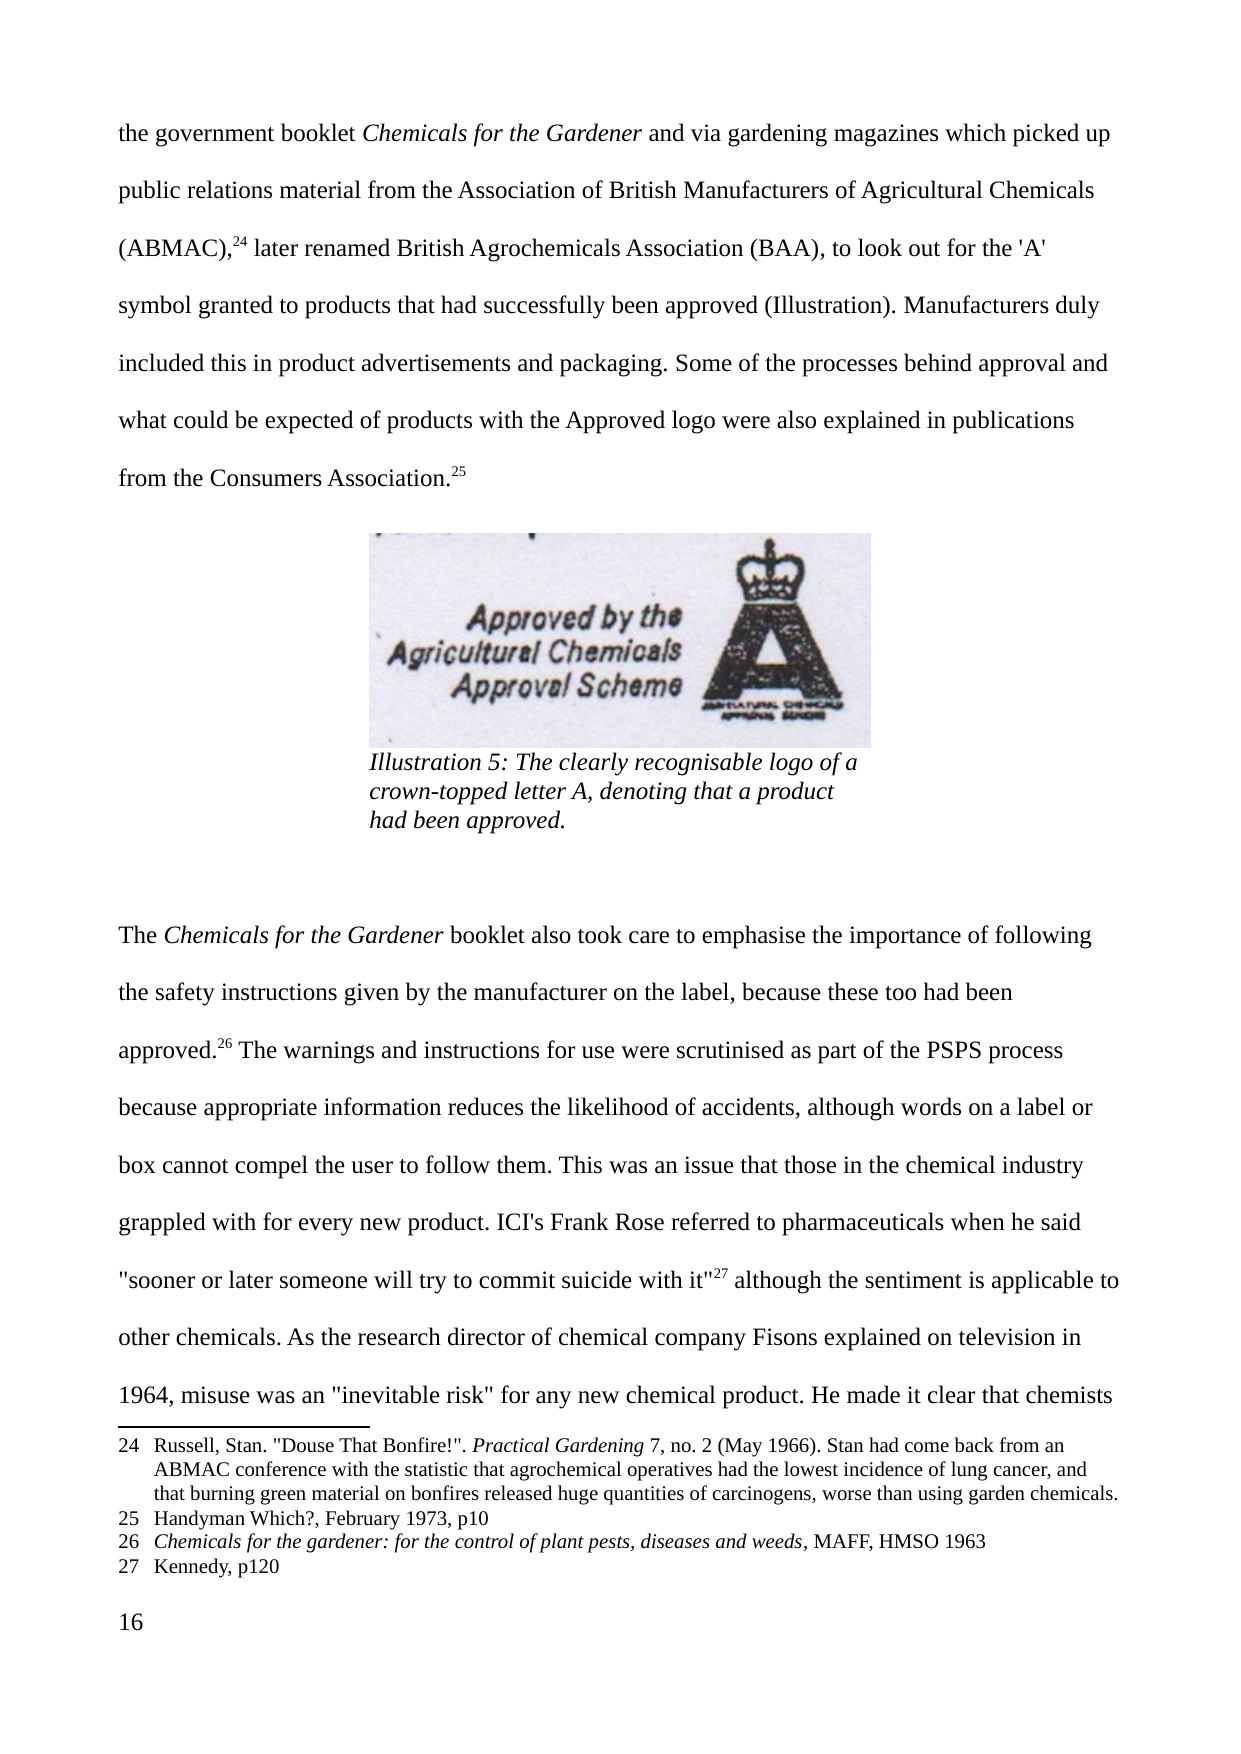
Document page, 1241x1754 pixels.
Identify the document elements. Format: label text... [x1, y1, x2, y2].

text Handyman Which?, February 1973, p10 [118, 1505, 1122, 1529]
picture [369, 533, 872, 748]
text Chemicals for the gardener: for the control of plant pests, diseases and weeds, MAFF, HMSO 1963 [118, 1529, 1122, 1553]
text the government booklet Chemicals for the Gardener and via gardening magazines which picked up public relations material from the Association of British Manufacturers of Agricultural Chemicals (ABMAC), later renamed British Agrochemicals Association (BAA), to look out for the 'A' symbol granted to products that had successfully been approved (Illustration). Manufacturers duly included this in product advertisements and packaging. Some of the processes behind approval and what could be expected of products with the Approved logo were also explained in publications from the Consumers Association. [118, 118, 1122, 492]
text The Chemicals for the Gardener booklet also took care to emphasise the importance of following the safety instructions given by the manufacturer on the label, because these too had been approved. The warnings and instructions for use were scrutinised as part of the PSPS process because appropriate information reduces the likelihood of accidents, although words on a label or box cannot compel the user to follow them. This was an issue that those in the chemical industry grappled with for every new product. ICI's Frank Rose referred to pharmaceuticals when he said "sooner or later someone will try to commit suicide with it" although the sentiment is applicable to other chemicals. As the research director of chemical company Fisons explained on television in 1964, misuse was an "inevitable risk" for any new chemical product. He made it clear that chemists [118, 920, 1122, 1409]
text Illustration 5: The clearly recognisable logo of a crown-topped letter A, denoting that a product had been approved. [369, 748, 871, 834]
text Kennedy, p120 [118, 1553, 1122, 1578]
text Russell, Stan. "Douse That Bonfire!". Practical Gardening 7, no. 2 (May 1966). Stan had come back from an ABMAC conference with the statistic that agrochemical operatives had the lowest incidence of lung cancer, and that burning green material on bonfires released huge quantities of carcinogens, worse than using garden chemicals. [118, 1433, 1122, 1505]
